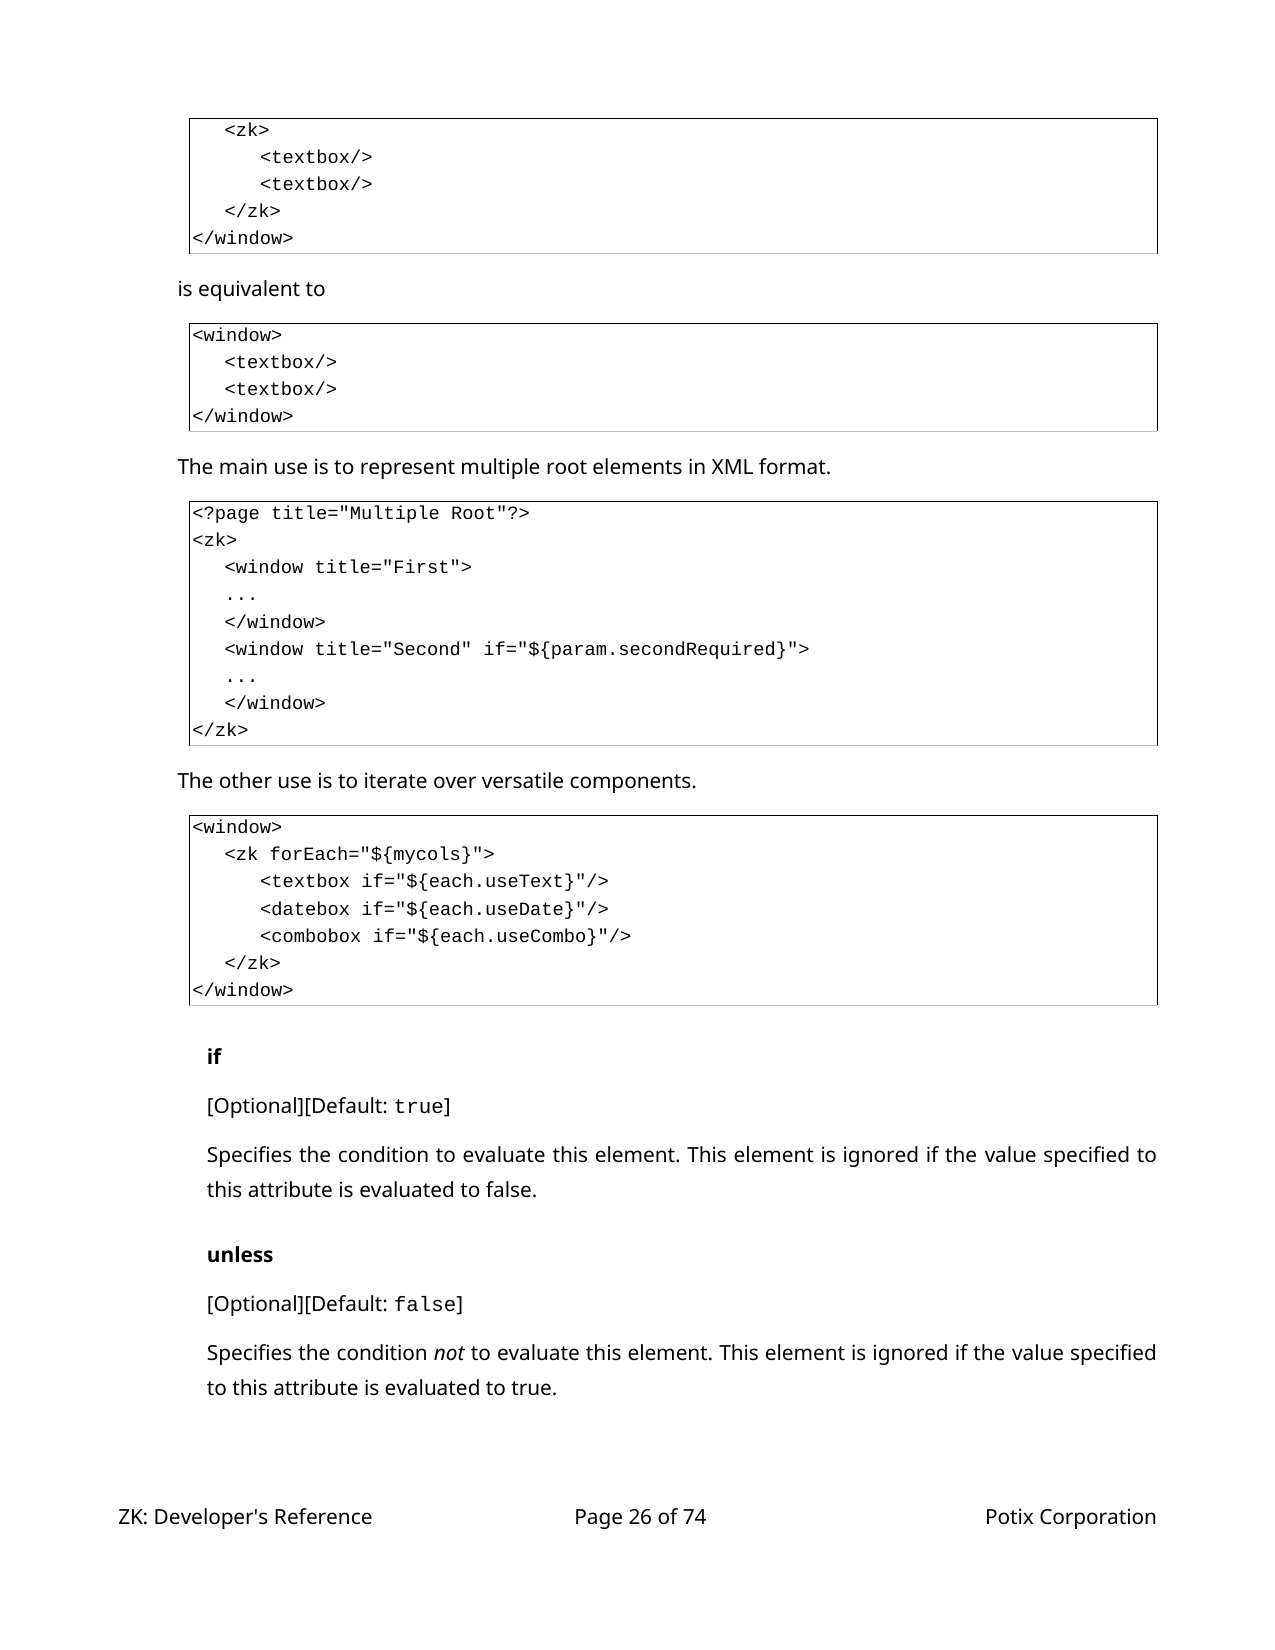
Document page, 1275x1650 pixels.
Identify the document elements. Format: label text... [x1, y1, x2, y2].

text ... [190, 582, 1157, 607]
text is equivalent to [177, 274, 1157, 302]
subtitle unless [207, 1240, 1157, 1268]
text </window> [190, 978, 1157, 1005]
text <window> [190, 324, 1157, 347]
text <zk forEach="${mycols}"> [190, 842, 1157, 866]
text <window title="Second" if="${param.secondRequired}"> [190, 637, 1157, 661]
text [Optional][Default: true] [207, 1091, 1157, 1119]
text </zk> [190, 199, 1157, 223]
text <zk> [190, 119, 1157, 142]
text <combobox if="${each.useCombo}"/> [190, 924, 1157, 948]
text </window> [190, 404, 1157, 431]
text <zk> [190, 528, 1157, 552]
text </window> [190, 691, 1157, 715]
text </window> [190, 609, 1157, 634]
subtitle if [207, 1042, 1157, 1070]
text The other use is to iterate over versatile components. [177, 766, 1157, 794]
text ... [190, 664, 1157, 688]
text <textbox if="${each.useText}"/> [190, 869, 1157, 894]
text <window> [190, 816, 1157, 839]
text <textbox/> <textbox/> [190, 350, 1157, 401]
text The main use is to represent multiple root elements in XML format. [177, 452, 1157, 480]
text Specifies the condition not to evaluate this element. This element is ignored if the value specified to this attribute is evaluated to true. [207, 1338, 1157, 1402]
text <?page title="Multiple Root"?> [190, 502, 1157, 525]
text Specifies the condition to evaluate this element. This element is ignored if the value specified to this attribute is evaluated to false. [207, 1140, 1157, 1203]
text <textbox/> <textbox/> [190, 145, 1157, 196]
text [Optional][Default: false] [207, 1289, 1157, 1318]
text </zk> [190, 718, 1157, 745]
text </window> [190, 226, 1157, 253]
text <datebox if="${each.useDate}"/> [190, 897, 1157, 921]
text </zk> [190, 951, 1157, 975]
text <window title="First"> [190, 555, 1157, 579]
